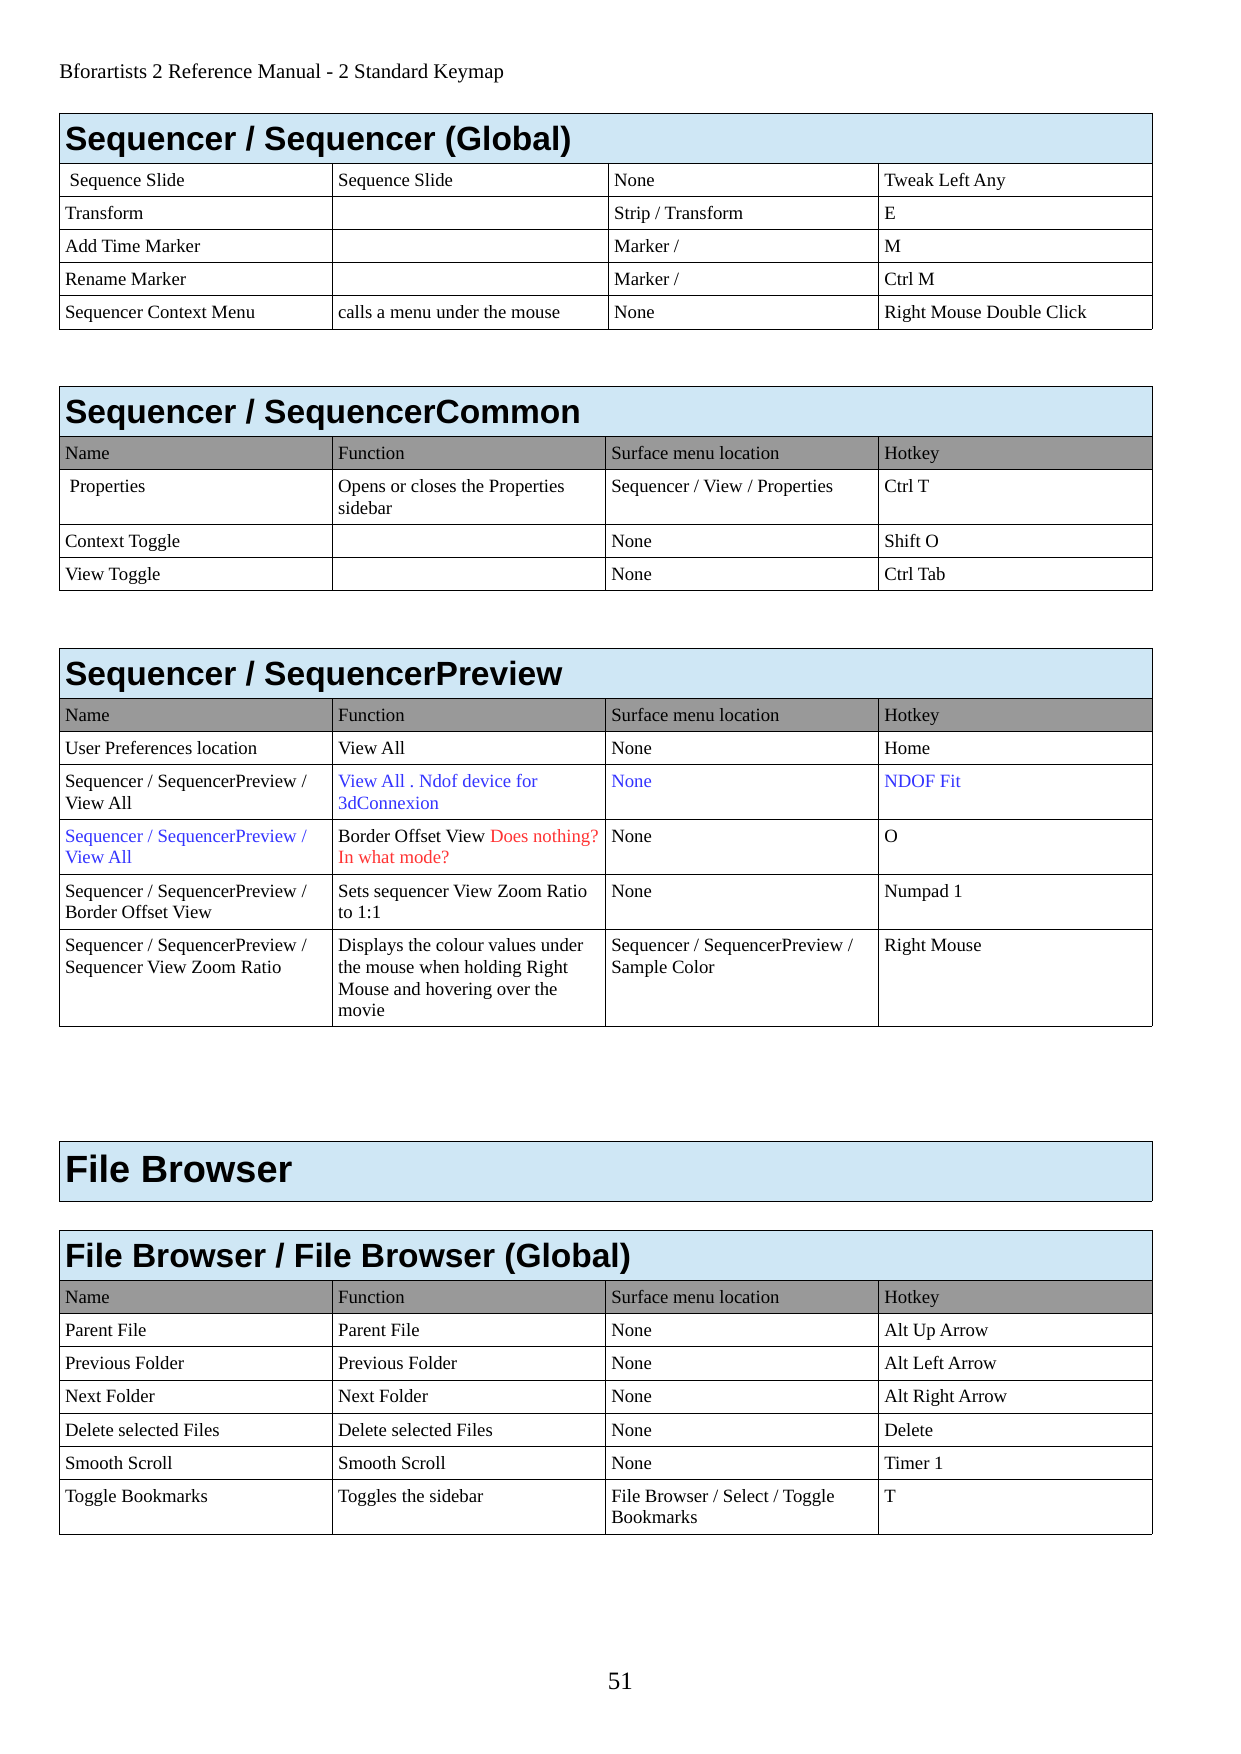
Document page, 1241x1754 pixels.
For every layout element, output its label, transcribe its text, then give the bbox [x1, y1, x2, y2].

table_header Sequencer / SequencerCommon [60, 387, 1152, 436]
table_cell Numpad 1 [879, 875, 1152, 928]
table_cell calls a menu under the mouse [333, 296, 608, 328]
table_cell Sequencer / SequencerPreview / Sequencer View Zoom Ratio [60, 930, 332, 1026]
table_cell Sequencer Context Menu [60, 296, 332, 328]
table_cell Ctrl Tab [879, 558, 1152, 590]
table_cell None [606, 765, 878, 819]
table_cell Home [879, 732, 1152, 764]
table_cell Hotkey [879, 1281, 1152, 1313]
table_header Sequencer / Sequencer (Global) [60, 114, 1152, 163]
table_cell [333, 263, 608, 295]
table_cell View All . Ndof device for 3dConnexion [333, 765, 605, 819]
table_cell Name [60, 437, 332, 469]
table_cell Function [333, 437, 605, 469]
table_cell Opens or closes the Properties sidebar [333, 470, 605, 524]
table_cell Sets sequencer View Zoom Ratio to 1:1 [333, 875, 605, 928]
table_cell Toggles the sidebar [333, 1480, 605, 1533]
table_cell Rename Marker [60, 263, 332, 295]
table_cell Transform [60, 197, 332, 229]
table_header File Browser [60, 1142, 1152, 1201]
table_cell Surface menu location [606, 699, 878, 731]
table_cell Shift O [879, 525, 1152, 557]
table_cell Parent File [60, 1314, 332, 1346]
table_cell Surface menu location [606, 1281, 878, 1313]
table_cell None [609, 296, 878, 328]
table_cell Previous Folder [333, 1347, 605, 1379]
table_cell Sequencer / SequencerPreview / Border Offset View [60, 875, 332, 928]
table_cell Hotkey [879, 437, 1152, 469]
table_cell Right Mouse [879, 930, 1152, 1026]
table_cell Name [60, 699, 332, 731]
table_cell T [879, 1480, 1152, 1533]
table_cell Tweak Left Any [879, 164, 1152, 196]
table_cell View All [333, 732, 605, 764]
table_cell None [606, 525, 878, 557]
table_cell User Preferences location [60, 732, 332, 764]
table_cell None [606, 875, 878, 928]
table_cell None [606, 1381, 878, 1413]
table_cell Sequencer / View / Properties [606, 470, 878, 524]
table_cell [333, 525, 605, 557]
table_cell Alt Up Arrow [879, 1314, 1152, 1346]
table_cell NDOF Fit [879, 765, 1152, 819]
table_cell Sequence Slide [60, 164, 332, 196]
table_cell Name [60, 1281, 332, 1313]
table_cell Alt Right Arrow [879, 1381, 1152, 1413]
table_cell Delete selected Files [333, 1414, 605, 1446]
table_cell None [606, 1447, 878, 1479]
table_cell Delete selected Files [60, 1414, 332, 1446]
table_cell E [879, 197, 1152, 229]
table_cell Ctrl M [879, 263, 1152, 295]
table_cell Add Time Marker [60, 230, 332, 262]
table_cell Hotkey [879, 699, 1152, 731]
table_cell O [879, 820, 1152, 874]
table_cell M [879, 230, 1152, 262]
table_cell [333, 197, 608, 229]
table_cell Toggle Bookmarks [60, 1480, 332, 1533]
table_cell Marker / [609, 230, 878, 262]
table_cell Parent File [333, 1314, 605, 1346]
table_cell None [606, 732, 878, 764]
table_cell [333, 230, 608, 262]
table_cell Smooth Scroll [60, 1447, 332, 1479]
table_cell Strip / Transform [609, 197, 878, 229]
table_cell File Browser / Select / Toggle Bookmarks [606, 1480, 878, 1533]
table_cell Border Offset View Does nothing? In what mode? [333, 820, 605, 874]
table_cell None [609, 164, 878, 196]
table_header File Browser / File Browser (Global) [60, 1231, 1152, 1280]
table_cell Delete [879, 1414, 1152, 1446]
table_cell None [606, 820, 878, 874]
table_cell Marker / [609, 263, 878, 295]
table_cell None [606, 558, 878, 590]
table_cell Function [333, 699, 605, 731]
table_cell Sequencer / SequencerPreview / View All [60, 820, 332, 874]
table_cell None [606, 1347, 878, 1379]
table_header Sequencer / SequencerPreview [60, 649, 1152, 698]
table_cell Displays the colour values under the mouse when holding Right Mouse and hovering over the movie [333, 930, 605, 1026]
table_cell Surface menu location [606, 437, 878, 469]
table_cell Sequencer / SequencerPreview / Sample Color [606, 930, 878, 1026]
table_cell View Toggle [60, 558, 332, 590]
table_cell Right Mouse Double Click [879, 296, 1152, 328]
table_cell Alt Left Arrow [879, 1347, 1152, 1379]
table_cell Sequencer / SequencerPreview / View All [60, 765, 332, 819]
table_cell [333, 558, 605, 590]
table_cell Previous Folder [60, 1347, 332, 1379]
table_cell Ctrl T [879, 470, 1152, 524]
table_cell Next Folder [60, 1381, 332, 1413]
table_cell Sequence Slide [333, 164, 608, 196]
table_cell None [606, 1414, 878, 1446]
table_cell Smooth Scroll [333, 1447, 605, 1479]
table_cell None [606, 1314, 878, 1346]
table_cell Timer 1 [879, 1447, 1152, 1479]
table_cell Next Folder [333, 1381, 605, 1413]
table_cell Context Toggle [60, 525, 332, 557]
table_cell Function [333, 1281, 605, 1313]
table_cell Properties [60, 470, 332, 524]
